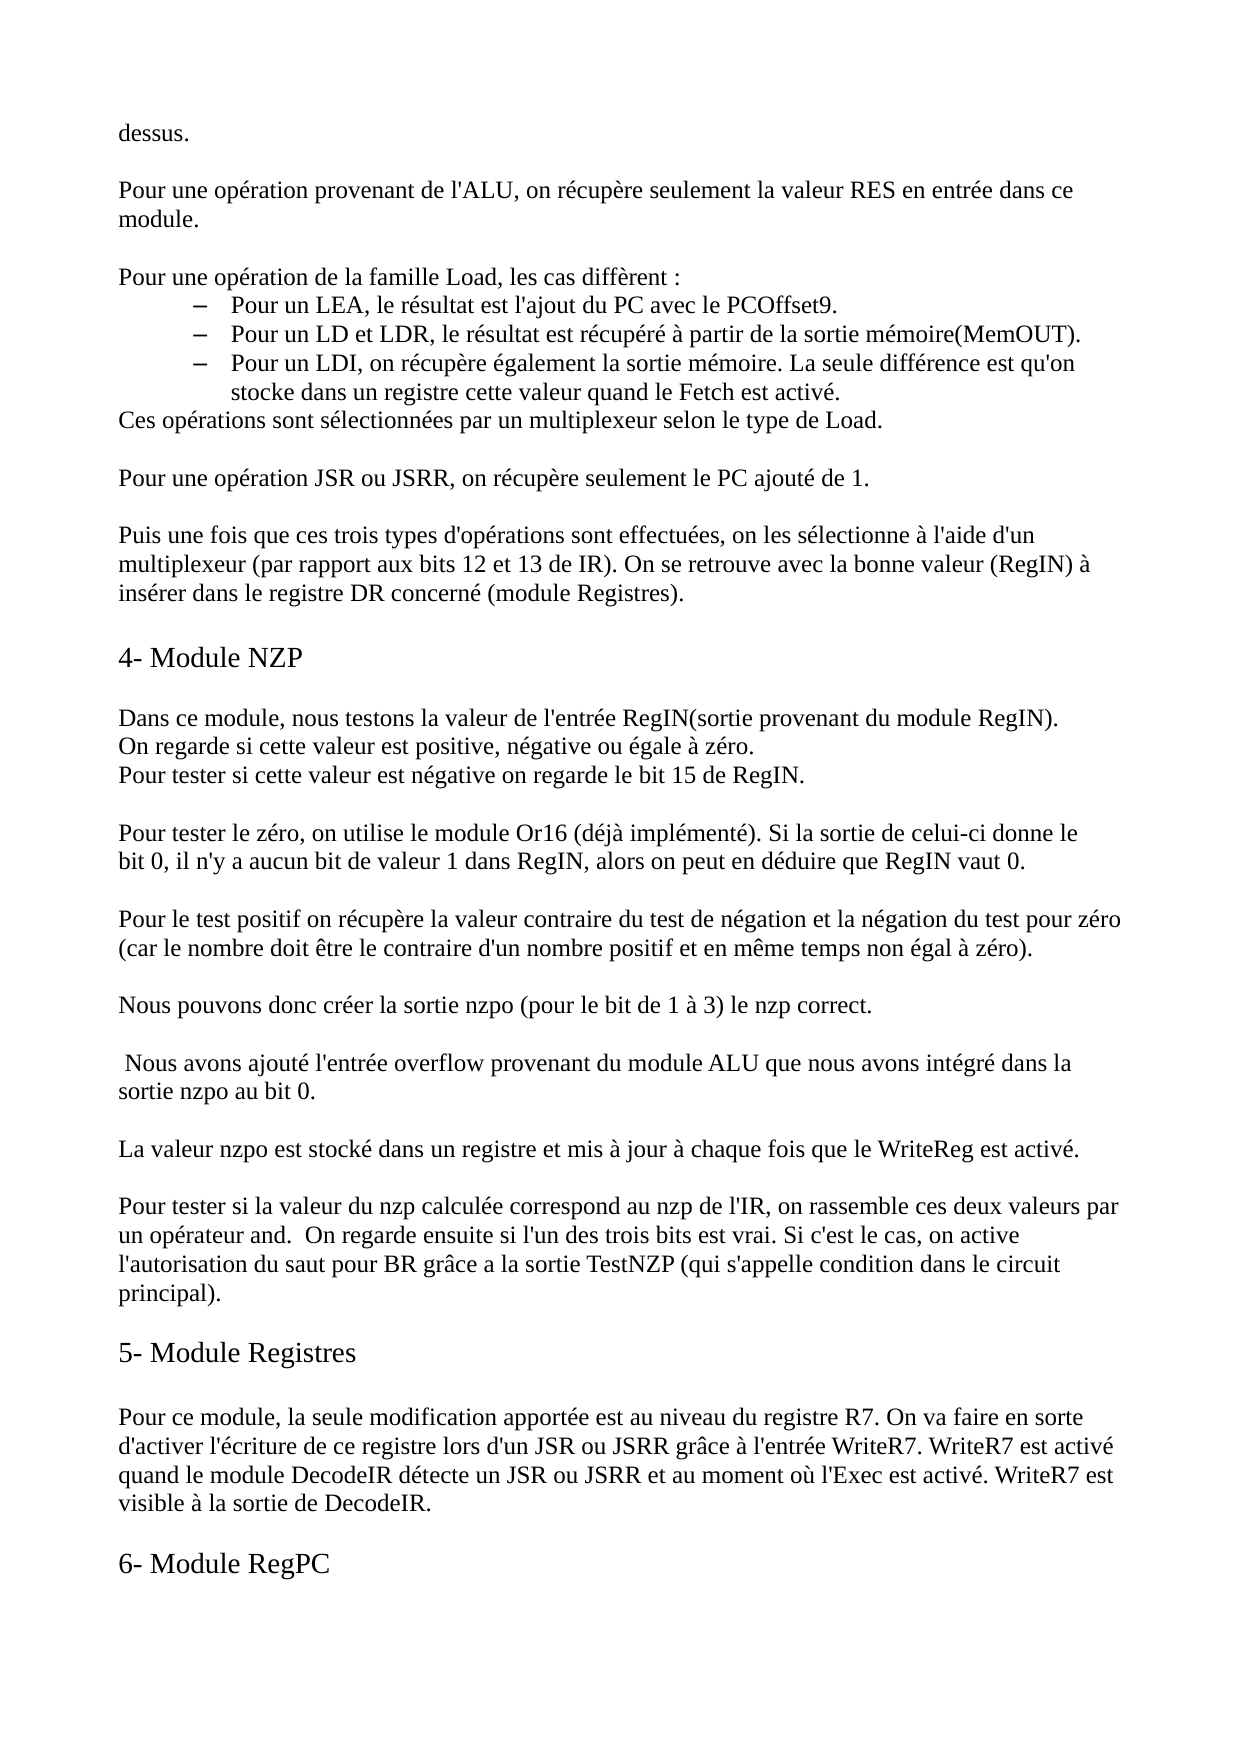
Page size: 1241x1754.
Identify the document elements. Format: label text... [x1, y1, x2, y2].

text Nous pouvons donc créer la sortie nzpo (pour le bit de 1 à 3) le nzp correct. [118, 990, 1122, 1019]
text Pour le test positif on récupère la valeur contraire du test de négation et la négation du test pour zéro (car le nombre doit être le contraire d'un nombre positif et en même temps non égal à zéro). [118, 904, 1122, 961]
list Pour un LEA, le résultat est l'ajout du PC avec le PCOffset9. [193, 291, 1122, 319]
text Ces opérations sont sélectionnées par un multiplexeur selon le type de Load. [118, 406, 1122, 434]
text dessus. [118, 118, 1122, 147]
text bit 0, il n'y a aucun bit de valeur 1 dans RegIN, alors on peut en déduire que RegIN vaut 0. [118, 846, 1122, 875]
text Puis une fois que ces trois types d'opérations sont effectuées, on les sélectionne à l'aide d'un multiplexeur (par rapport aux bits 12 et 13 de IR). On se retrouve avec la bonne valeur (RegIN) à insérer dans le registre DR concerné (module Registres). [118, 521, 1122, 607]
text Pour tester si la valeur du nzp calculée correspond au nzp de l'IR, on rassemble ces deux valeurs par un opérateur and. On regarde ensuite si l'un des trois bits est vrai. Si c'est le cas, on active l'autorisation du saut pour BR grâce a la sortie TestNZP (qui s'appelle condition dans le circuit principal). [118, 1191, 1122, 1306]
text Pour une opération provenant de l'ALU, on récupère seulement la valeur RES en entrée dans ce module. [118, 176, 1122, 233]
text 5- Module Registres [118, 1335, 1122, 1369]
text La valeur nzpo est stocké dans un registre et mis à jour à chaque fois que le WriteReg est activé. [118, 1134, 1122, 1163]
text Pour tester si cette valeur est négative on regarde le bit 15 de RegIN. [118, 760, 1122, 789]
list Pour un LDI, on récupère également la sortie mémoire. La seule différence est qu'on stocke dans un registre cette valeur quand le Fetch est activé. [193, 348, 1122, 406]
text 6- Module RegPC [118, 1546, 1122, 1579]
text On regarde si cette valeur est positive, négative ou égale à zéro. [118, 731, 1122, 760]
list Pour un LD et LDR, le résultat est récupéré à partir de la sortie mémoire(MemOUT). [193, 319, 1122, 348]
text Pour tester le zéro, on utilise le module Or16 (déjà implémenté). Si la sortie de celui-ci donne le [118, 818, 1122, 846]
text Pour ce module, la seule modification apportée est au niveau du registre R7. On va faire en sorte d'activer l'écriture de ce registre lors d'un JSR ou JSRR grâce à l'entrée WriteR7. WriteR7 est activé quand le module DecodeIR détecte un JSR ou JSRR et au moment où l'Exec est activé. WriteR7 est visible à la sortie de DecodeIR. [118, 1402, 1122, 1517]
text 4- Module NZP [118, 640, 1122, 674]
text Nous avons ajouté l'entrée overflow provenant du module ALU que nous avons intégré dans la sortie nzpo au bit 0. [118, 1048, 1122, 1105]
text Pour une opération de la famille Load, les cas diffèrent : [118, 262, 1122, 291]
text Pour une opération JSR ou JSRR, on récupère seulement le PC ajouté de 1. [118, 463, 1122, 492]
text Dans ce module, nous testons la valeur de l'entrée RegIN(sortie provenant du module RegIN). [118, 703, 1122, 731]
